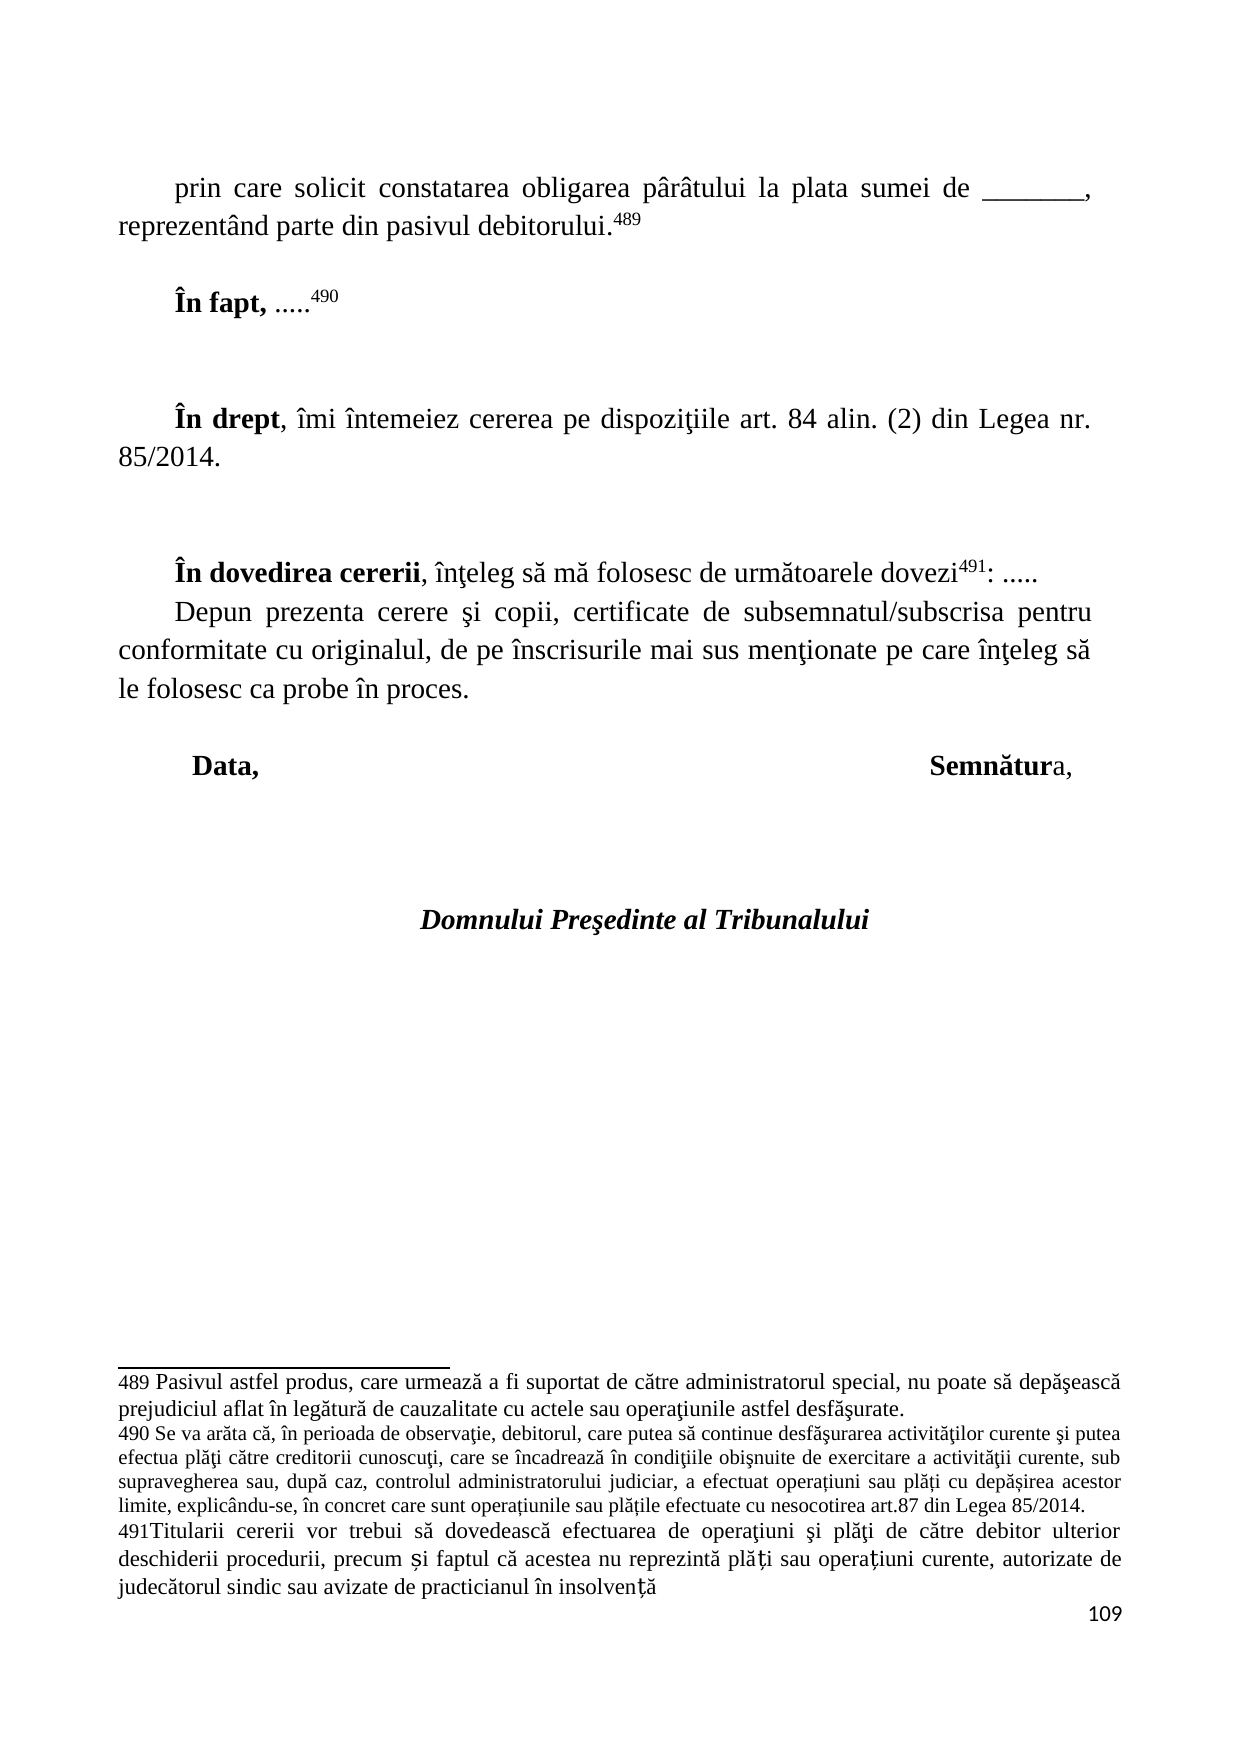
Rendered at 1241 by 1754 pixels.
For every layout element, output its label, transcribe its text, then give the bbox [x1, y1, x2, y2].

text Titularii cererii vor trebui să dovedească efectuarea de operaţiuni şi plăţi de către debitor ulterior deschiderii procedurii, precum și faptul că acestea nu reprezintă plăți sau operațiuni curente, autorizate de judecătorul sindic sau avizate de practicianul în insolvență [118, 1517, 1122, 1599]
text Data, Semnătura, [118, 748, 1093, 781]
text Domnului Preşedinte al Tribunalului [118, 902, 1122, 936]
text prin care solicit constatarea obligarea pârâtului la plata sumei de _______, reprezentând parte din pasivul debitorului. [118, 170, 1093, 242]
text În dovedirea cererii, înţeleg să mă folosesc de următoarele dovezi: ..... [118, 555, 1093, 589]
text În fapt, ..... [118, 285, 1093, 319]
text În drept, îmi întemeiez cererea pe dispoziţiile art. 84 alin. (2) din Legea nr. 85/2014. [118, 401, 1093, 473]
text Se va arăta că, în perioada de observaţie, debitorul, care putea să continue desfăşurarea activităţilor curente şi putea efectua plăţi către creditorii cunoscuţi, care se încadrează în condiţiile obişnuite de exercitare a activităţii curente, sub supravegherea sau, după caz, controlul administratorului judiciar, a efectuat operațiuni sau plăți cu depășirea acestor limite, explicându-se, în concret care sunt operațiunile sau plățile efectuate cu nesocotirea art.87 din Legea 85/2014. [118, 1421, 1122, 1517]
text Pasivul astfel produs, care urmează a fi suportat de către administratorul special, nu poate să depăşească prejudiciul aflat în legătură de cauzalitate cu actele sau operaţiunile astfel desfăşurate. [118, 1368, 1122, 1421]
text Depun prezenta cerere şi copii, certificate de subsemnatul/subscrisa pentru conformitate cu originalul, de pe înscrisurile mai sus menţionate pe care înţeleg să le folosesc ca probe în proces. [118, 594, 1093, 704]
